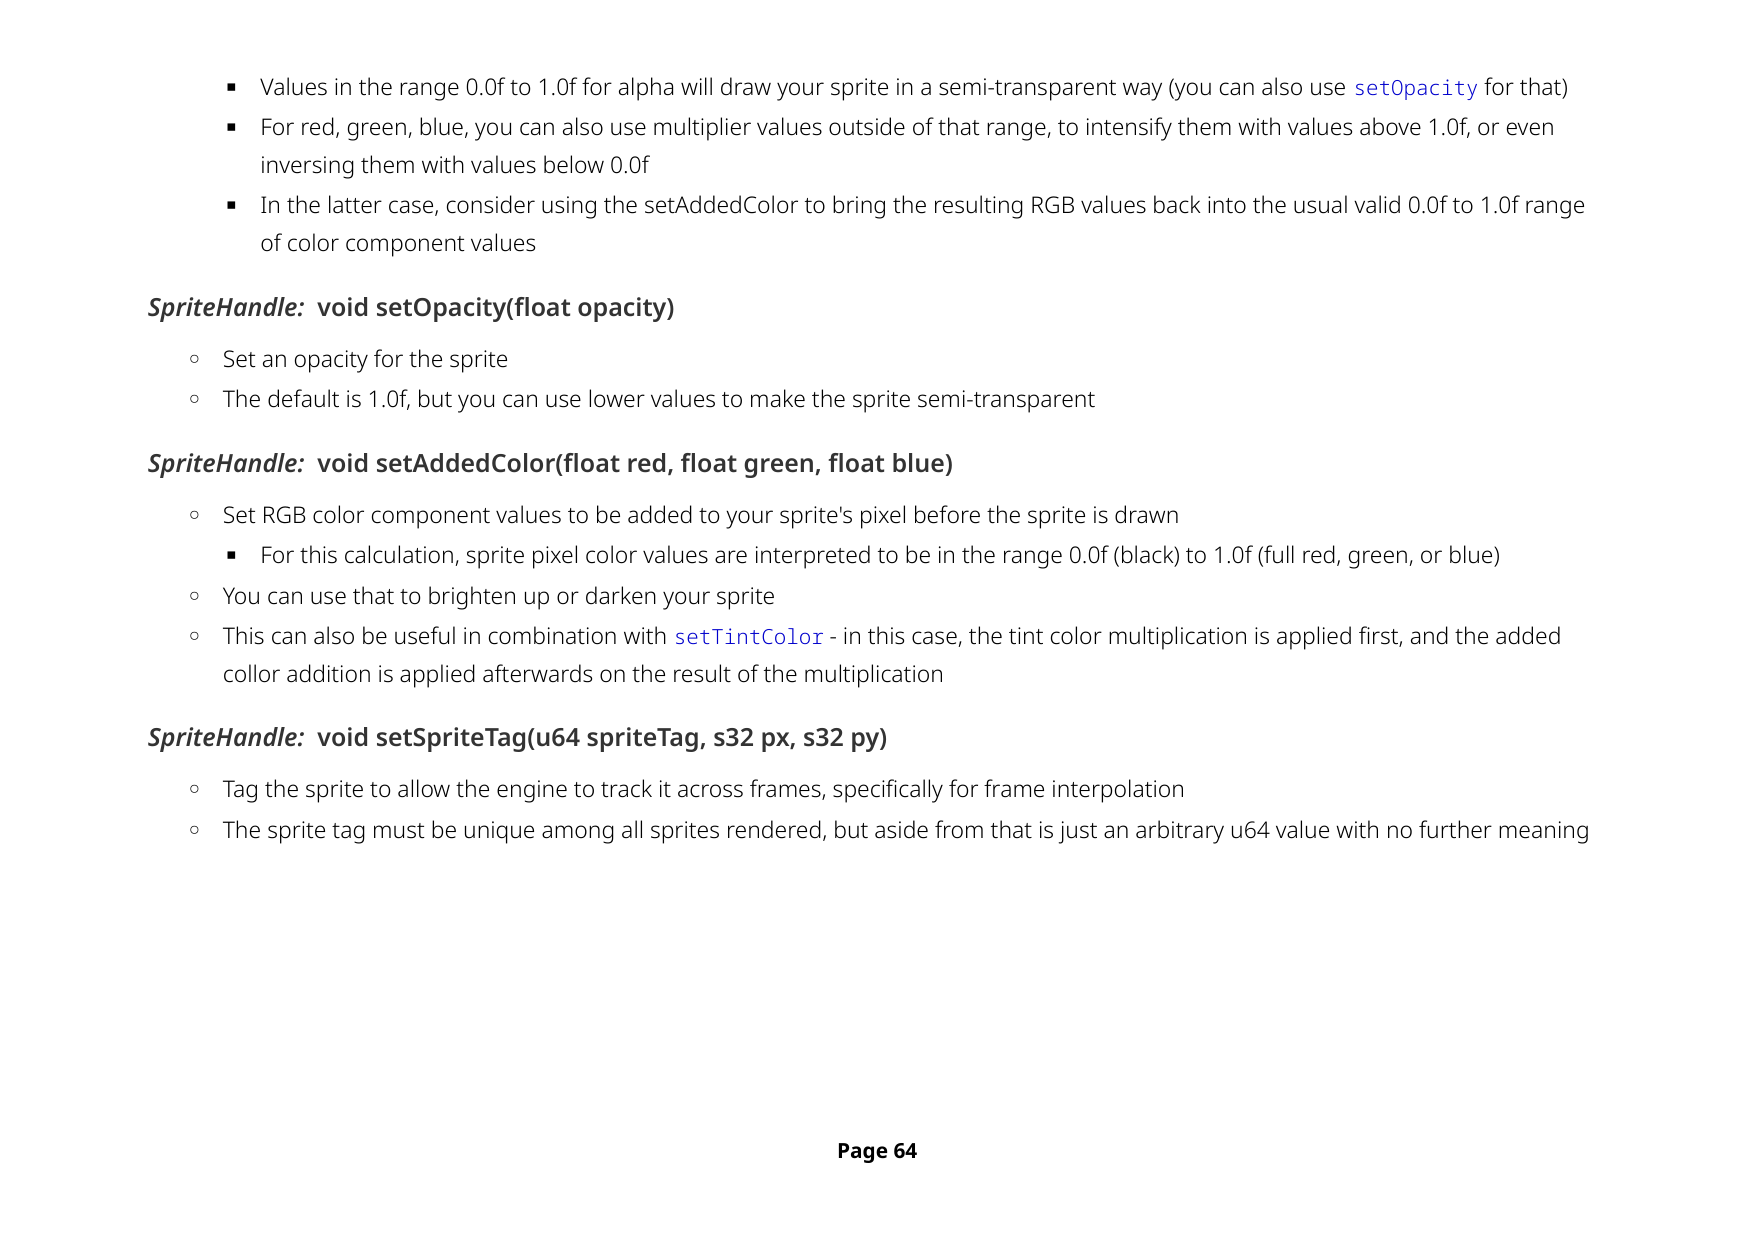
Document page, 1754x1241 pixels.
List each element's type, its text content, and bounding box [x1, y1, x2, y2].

subtitle SpriteHandle: void setAddedColor(float red, float green, float blue) [148, 445, 1606, 479]
list You can use that to brighten up or darken your sprite [185, 579, 1606, 611]
list In the latter case, consider using the setAddedColor to bring the resulting RGB values back into the usual valid 0.0f to 1.0f range of color component values [223, 189, 1606, 258]
list Tag the sprite to allow the engine to track it across frames, specifically for frame interpolation [185, 773, 1606, 804]
list Set an opacity for the sprite [185, 342, 1606, 374]
subtitle SpriteHandle: void setOpacity(float opacity) [148, 289, 1606, 323]
list For red, green, blue, you can also use multiplier values outside of that range, to intensify them with values above 1.0f, or even inversing them with values below 0.0f [223, 111, 1606, 180]
list For this calculation, sprite pixel color values are interpreted to be in the range 0.0f (black) to 1.0f (full red, green, or blue) [223, 539, 1606, 570]
subtitle SpriteHandle: void setSpriteTag(u64 spriteTag, s32 px, s32 py) [148, 720, 1606, 754]
list The default is 1.0f, but you can use lower values to make the sprite semi-transparent [185, 383, 1606, 414]
list Set RGB color component values to be added to your sprite's pixel before the sprite is drawn [185, 499, 1606, 530]
list The sprite tag must be unique among all sprites rendered, but aside from that is just an arbitrary u64 value with no further meaning [185, 814, 1606, 845]
list This can also be useful in combination with setTintColor - in this case, the tint color multiplication is applied first, and the added collor addition is applied afterwards on the result of the multiplication [185, 620, 1606, 689]
list Values in the range 0.0f to 1.0f for alpha will draw your sprite in a semi-transparent way (you can also use setOpacity for that) [223, 71, 1606, 102]
